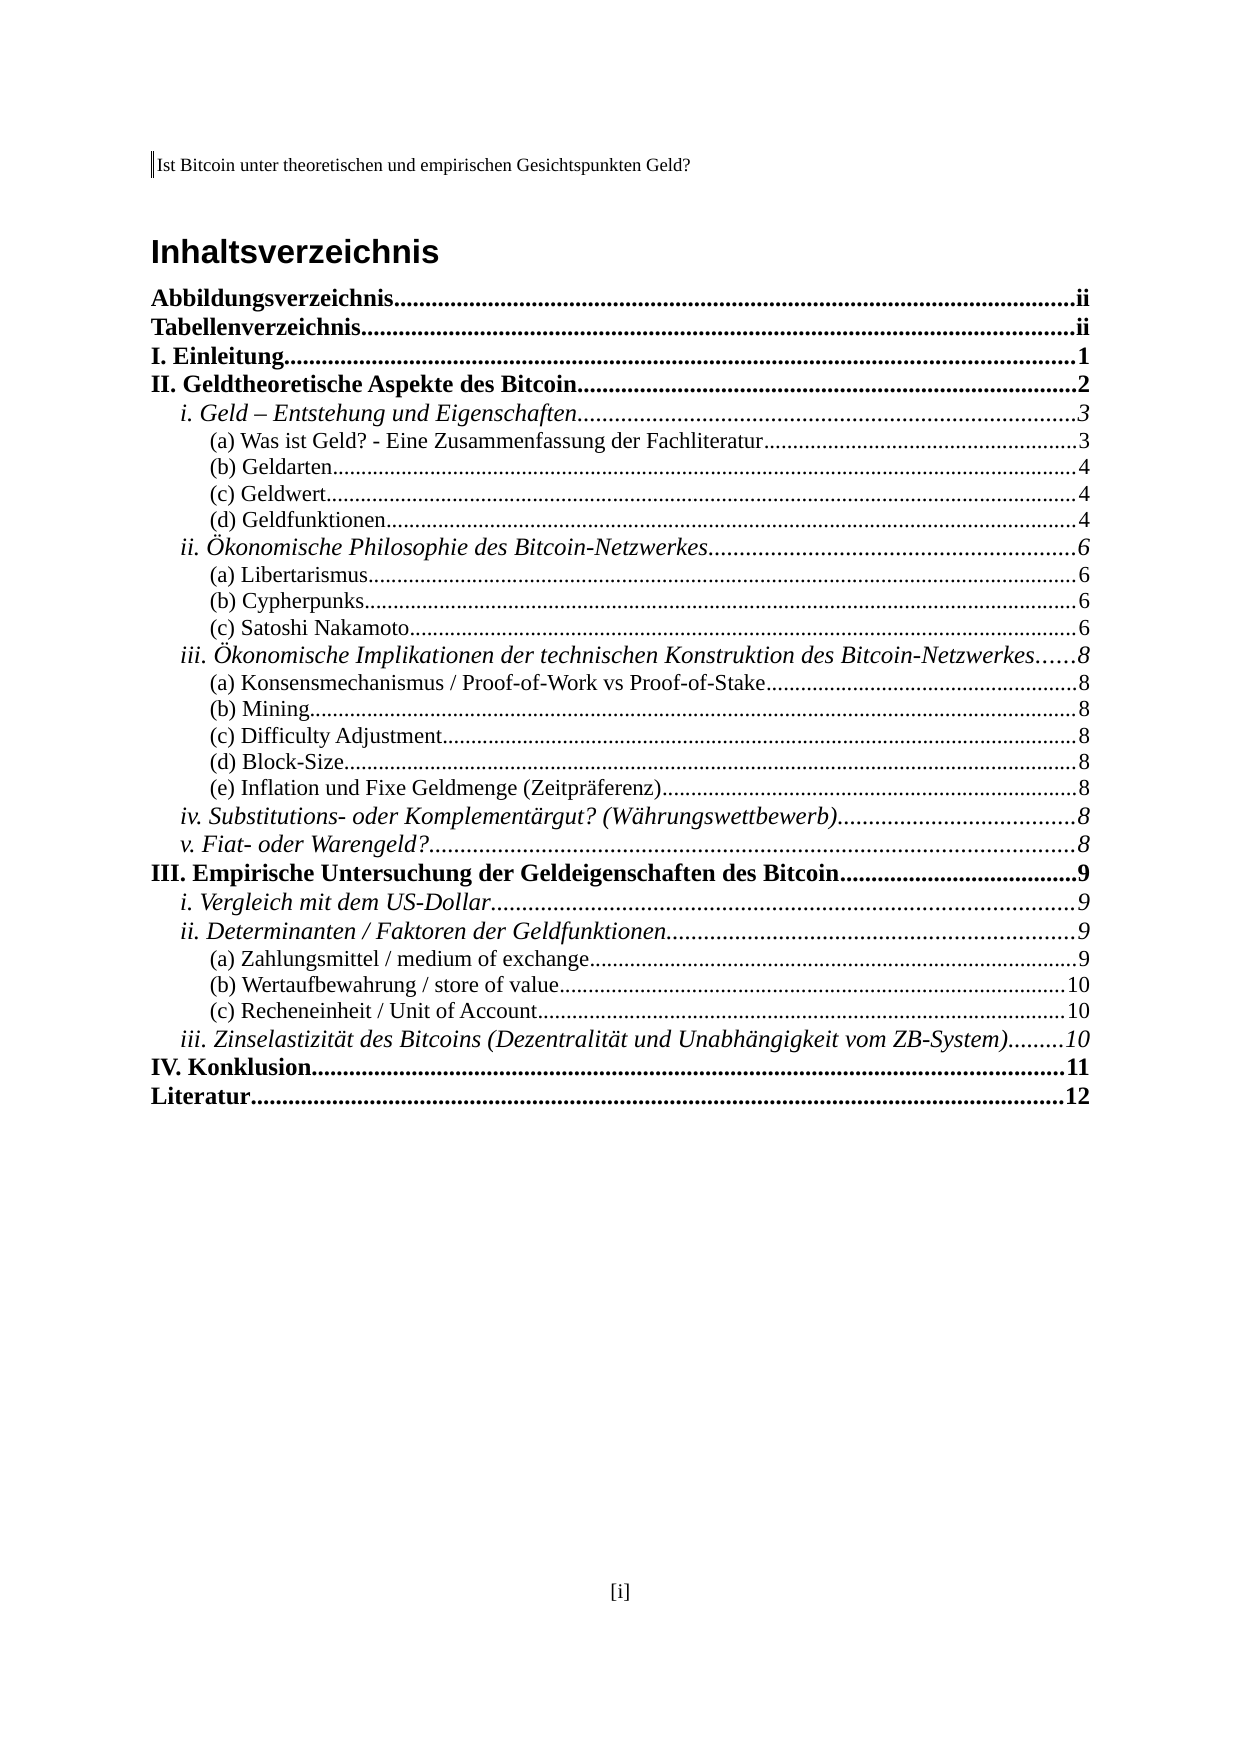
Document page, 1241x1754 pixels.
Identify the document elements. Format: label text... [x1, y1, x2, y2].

text iii. Zinselastizität des Bitcoins (Dezentralität und Unabhängigkeit vom ZB-System) 10 [180, 1024, 1090, 1052]
text v. Fiat- oder Warengeld? 8 [180, 829, 1090, 858]
text (a) Was ist Geld? - Eine Zusammenfassung der Fachliteratur 3 [209, 427, 1090, 453]
text (b) Cypherpunks 6 [209, 588, 1090, 614]
text (d) Block-Size 8 [209, 748, 1090, 774]
text (c) Recheneinheit / Unit of Account 10 [209, 997, 1090, 1024]
text (a) Libertarismus 6 [209, 561, 1090, 588]
text II. Geldtheoretische Aspekte des Bitcoin 2 [151, 369, 1090, 398]
text Abbildungsverzeichnis ii [151, 283, 1090, 312]
text (e) Inflation und Fixe Geldmenge (Zeitpräferenz) 8 [209, 774, 1090, 801]
text (b) Geldarten 4 [209, 453, 1090, 480]
text (c) Geldwert 4 [209, 480, 1090, 506]
subtitle Inhaltsverzeichnis [151, 232, 1090, 271]
text ii. Determinanten / Faktoren der Geldfunktionen 9 [180, 916, 1090, 944]
text Literatur 12 [151, 1081, 1090, 1110]
text iv. Substitutions- oder Komplementärgut? (Währungswettbewerb) 8 [180, 801, 1090, 829]
text i. Geld – Entstehung und Eigenschaften 3 [180, 398, 1090, 427]
text (c) Difficulty Adjustment 8 [209, 722, 1090, 748]
text (b) Wertaufbewahrung / store of value 10 [209, 971, 1090, 997]
text (d) Geldfunktionen 4 [209, 506, 1090, 532]
text Tabellenverzeichnis ii [151, 312, 1090, 341]
text (a) Konsensmechanismus / Proof-of-Work vs Proof-of-Stake 8 [209, 669, 1090, 695]
text (c) Satoshi Nakamoto 6 [209, 614, 1090, 640]
text iii. Ökonomische Implikationen der technischen Konstruktion des Bitcoin-Netzwerkes 8 [180, 640, 1090, 669]
text IV. Konklusion 11 [151, 1052, 1090, 1081]
text III. Empirische Untersuchung der Geldeigenschaften des Bitcoin 9 [151, 858, 1090, 887]
text ii. Ökonomische Philosophie des Bitcoin-Netzwerkes 6 [180, 532, 1090, 561]
text i. Vergleich mit dem US-Dollar 9 [180, 887, 1090, 916]
text I. Einleitung 1 [151, 341, 1090, 369]
text (b) Mining 8 [209, 695, 1090, 722]
text (a) Zahlungsmittel / medium of exchange 9 [209, 944, 1090, 971]
